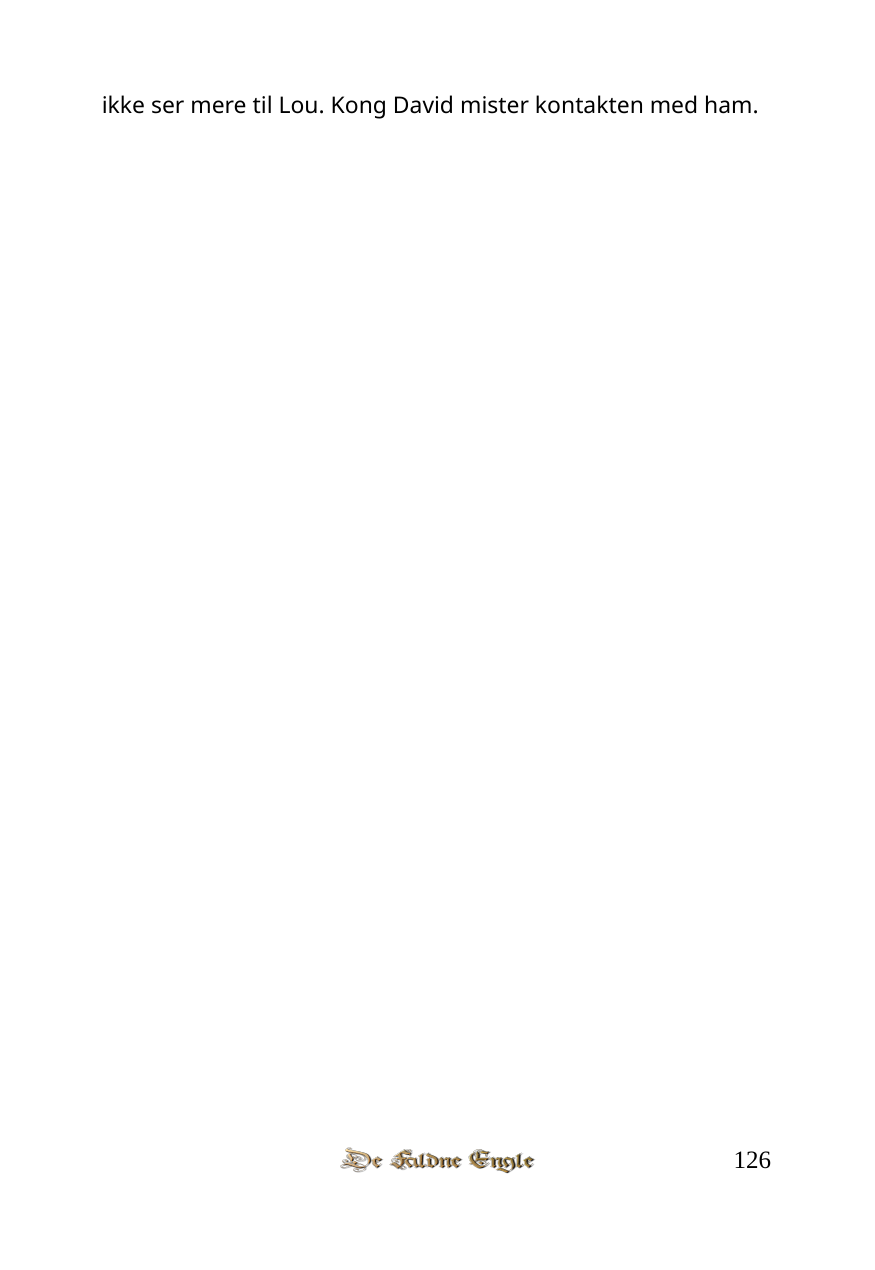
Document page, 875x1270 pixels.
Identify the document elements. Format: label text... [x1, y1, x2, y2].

picture [337, 1145, 537, 1175]
text ikke ser mere til Lou. Kong David mister kontakten med ham. [102, 88, 772, 120]
